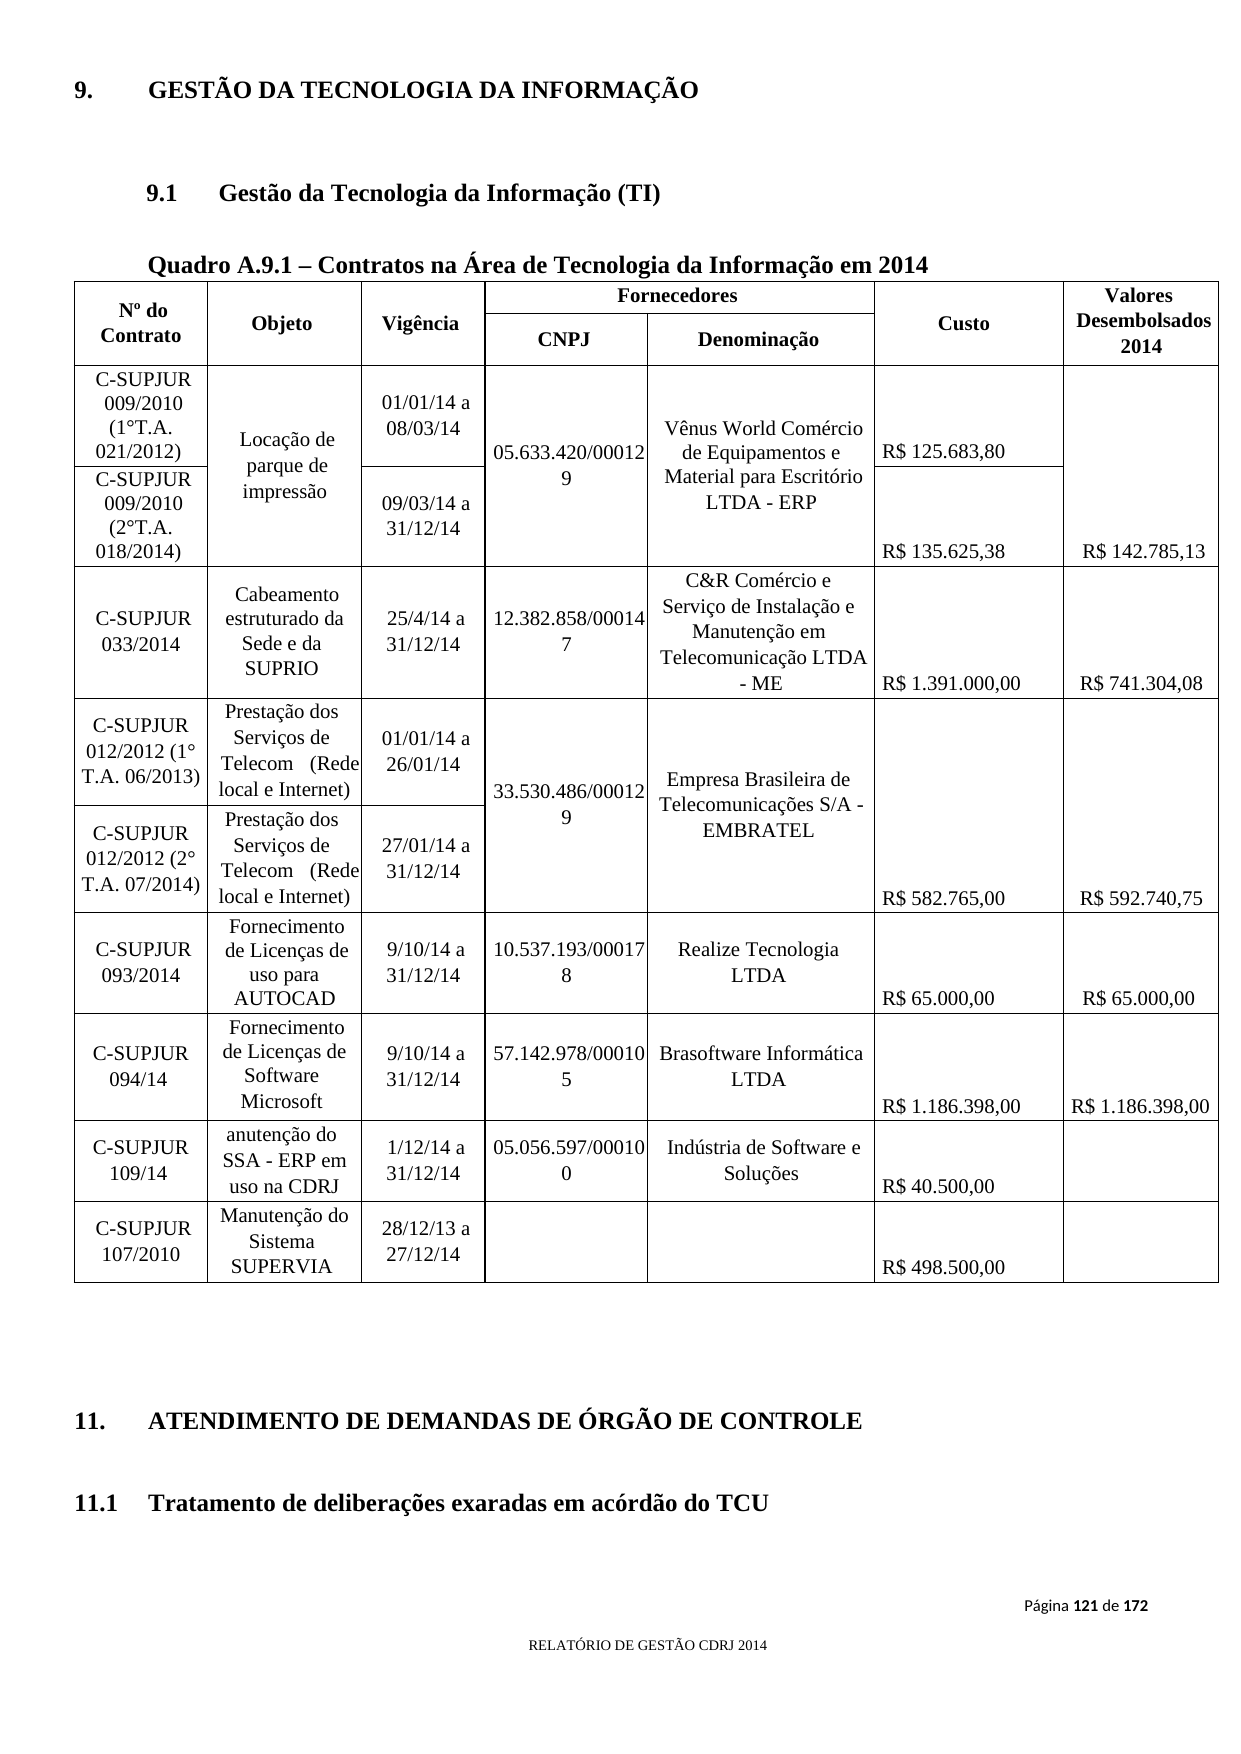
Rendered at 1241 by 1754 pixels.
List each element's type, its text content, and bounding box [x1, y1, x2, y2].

table_cell 05.056.597/000100 [486, 1121, 647, 1201]
table_cell Prestação dos Serviços de Telecom (Rede local e Internet) [208, 699, 361, 805]
table_cell C-SUPJUR 094/14 [75, 1014, 207, 1120]
table_cell C-SUPJUR 012/2012 (1° T.A. 06/2013) [75, 699, 207, 805]
table_cell Fornecimento de Licenças de Software Microsoft [208, 1014, 361, 1120]
list ATENDIMENTO DE DEMANDAS DE ÓRGÃO DE CONTROLE [74, 1406, 1150, 1434]
table_cell R$ 741.304,08 [1064, 567, 1218, 697]
table_cell C-SUPJUR 109/14 [75, 1121, 207, 1201]
table_cell 09/03/14 a 31/12/14 [362, 467, 484, 566]
table_cell 27/01/14 a 31/12/14 [362, 806, 484, 912]
table_cell CNPJ [486, 314, 647, 365]
table_cell anutenção do SSA - ERP em uso na CDRJ [208, 1121, 361, 1201]
table_cell R$ 1.391.000,00 [875, 567, 1063, 697]
table_cell R$ 1.186.398,00 [1064, 1014, 1218, 1120]
table_cell 33.530.486/000129 [486, 699, 647, 912]
table_cell 25/4/14 a 31/12/14 [362, 567, 484, 697]
table_cell 01/01/14 a 26/01/14 [362, 699, 484, 805]
table_cell Denominação [648, 314, 874, 365]
table_cell [648, 1202, 874, 1282]
table_cell Empresa Brasileira de Telecomunicações S/A - EMBRATEL [648, 699, 874, 912]
table_cell C&R Comércio e Serviço de Instalação e Manutenção em Telecomunicação LTDA - ME [648, 567, 874, 697]
table_cell Indústria de Software e Soluções [648, 1121, 874, 1201]
table_header Objeto [208, 282, 361, 365]
table_header Nº do Contrato [75, 282, 207, 365]
table_cell Locação de parque de impressão [208, 366, 361, 566]
table_cell Manutenção do Sistema SUPERVIA [208, 1202, 361, 1282]
table_cell C-SUPJUR 009/2010 (1°T.A. 021/2012) [75, 366, 207, 466]
text Quadro A.9.1 – Contratos na Área de Tecnologia da Informação em 2014 [147, 250, 1150, 279]
table_cell C-SUPJUR 093/2014 [75, 913, 207, 1013]
table_cell 10.537.193/000178 [486, 913, 647, 1013]
list GESTÃO DA TECNOLOGIA DA INFORMAÇÃO [74, 75, 1150, 104]
table_cell 1/12/14 a 31/12/14 [362, 1121, 484, 1201]
table_cell R$ 592.740,75 [1064, 699, 1218, 912]
table_cell R$ 65.000,00 [875, 913, 1063, 1013]
table_cell C-SUPJUR 033/2014 [75, 567, 207, 697]
list Tratamento de deliberações exaradas em acórdão do TCU [74, 1488, 1150, 1517]
table_header Fornecedores [486, 282, 874, 313]
table_header Valores Desembolsados 2014 [1064, 282, 1218, 365]
table_header Custo [875, 282, 1063, 365]
table_cell Prestação dos Serviços de Telecom (Rede local e Internet) [208, 806, 361, 912]
table_cell [1064, 1202, 1218, 1282]
table_cell R$ 582.765,00 [875, 699, 1063, 912]
table_cell 01/01/14 a 08/03/14 [362, 366, 484, 466]
table_cell Realize Tecnologia LTDA [648, 913, 874, 1013]
table_cell [1064, 1121, 1218, 1201]
table_cell Vênus World Comércio de Equipamentos e Material para Escritório LTDA - ERP [648, 366, 874, 566]
table_cell R$ 142.785,13 [1064, 366, 1218, 566]
table_cell R$ 125.683,80 [875, 366, 1063, 466]
table_cell R$ 65.000,00 [1064, 913, 1218, 1013]
table_cell R$ 135.625,38 [875, 467, 1063, 566]
table_header Vigência [362, 282, 484, 365]
table_cell 57.142.978/000105 [486, 1014, 647, 1120]
table_cell C-SUPJUR 009/2010 (2°T.A. 018/2014) [75, 467, 207, 566]
table_cell 9/10/14 a 31/12/14 [362, 1014, 484, 1120]
table_cell C-SUPJUR 012/2012 (2° T.A. 07/2014) [75, 806, 207, 912]
table_cell 12.382.858/000147 [486, 567, 647, 697]
table_cell R$ 1.186.398,00 [875, 1014, 1063, 1120]
table_cell 9/10/14 a 31/12/14 [362, 913, 484, 1013]
table_cell Cabeamento estruturado da Sede e da SUPRIO [208, 567, 361, 697]
table_cell C-SUPJUR 107/2010 [75, 1202, 207, 1282]
table_cell R$ 498.500,00 [875, 1202, 1063, 1282]
table_cell Brasoftware Informática LTDA [648, 1014, 874, 1120]
text 9.1 Gestão da Tecnologia da Informação (TI) [146, 178, 1151, 206]
table_cell 05.633.420/000129 [486, 366, 647, 566]
table_cell Fornecimento de Licenças de uso para AUTOCAD [208, 913, 361, 1013]
table_cell 28/12/13 a 27/12/14 [362, 1202, 484, 1282]
table_cell [486, 1202, 647, 1282]
table_cell R$ 40.500,00 [875, 1121, 1063, 1201]
